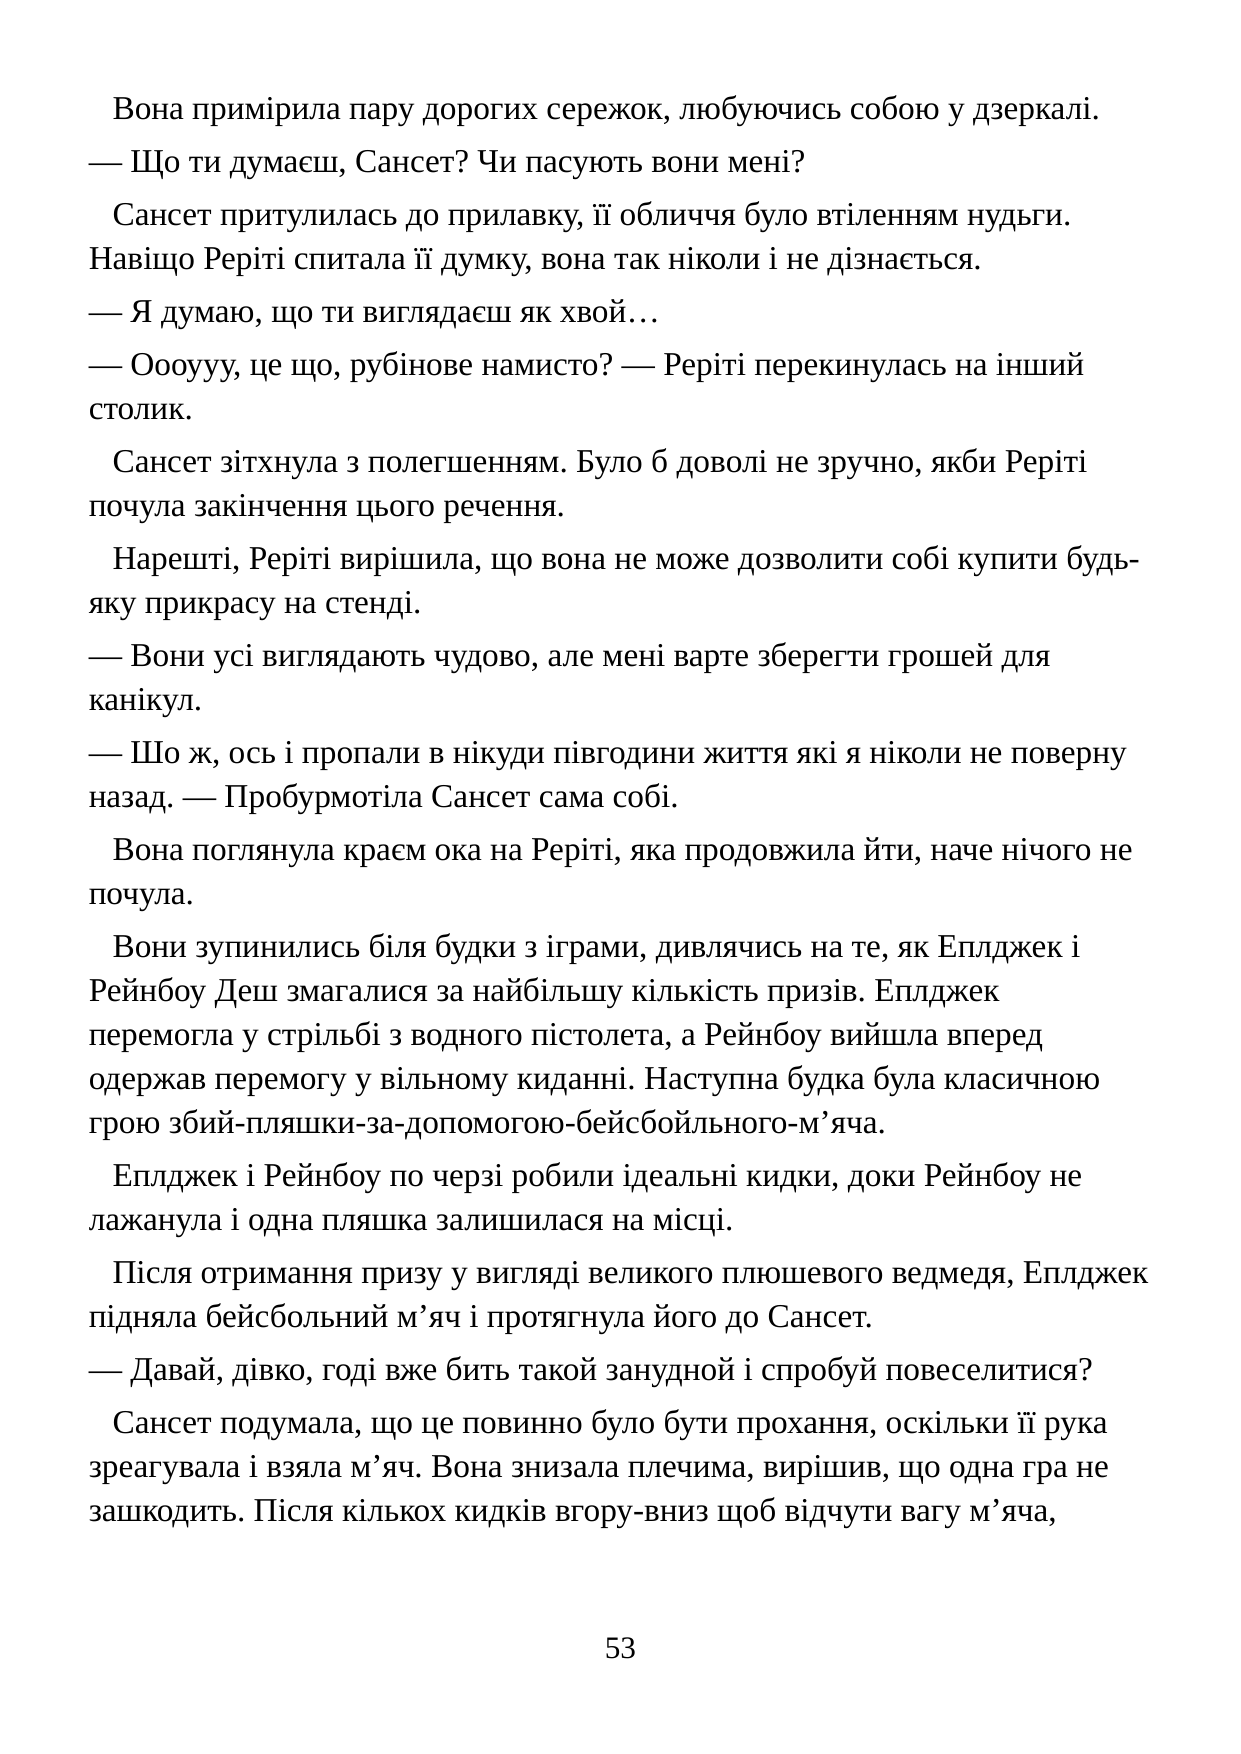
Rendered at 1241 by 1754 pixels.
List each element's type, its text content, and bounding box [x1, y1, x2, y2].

text Еплджек і Рейнбоу по черзі робили ідеальні кидки, доки Рейнбоу не лажанула і одна пляшка залишилася на місці. [88, 1155, 1152, 1238]
text Нарешті, Реріті вирішила, що вона не може дозволити собі купити будь-яку прикрасу на стенді. [88, 538, 1152, 621]
text — Що ти думаєш, Сансет? Чи пасують вони мені? [88, 141, 1152, 180]
text — Оооууу, це що, рубінове намисто? — Реріті перекинулась на інший столик. [88, 344, 1152, 427]
text Сансет притулилась до прилавку, її обличчя було втіленням нудьги. Навіщо Реріті спитала її думку, вона так ніколи і не дізнається. [88, 194, 1152, 277]
text Вони зупинились біля будки з іграми, дивлячись на те, як Еплджек і Рейнбоу Деш змагалися за найбільшу кількість призів. Еплджек перемогла у стрільбі з водного пістолета, а Рейнбоу вийшла вперед одержав перемогу у вільному киданні. Наступна будка була класичною грою збий-пляшки-за-допомогою-бейсбойльного-м’яча. [88, 926, 1152, 1141]
text Сансет подумала, що це повинно було бути прохання, оскільки її рука зреагувала і взяла м’яч. Вона знизала плечима, вирішив, що одна гра не зашкодить. Після кількох кидків вгору-вниз щоб відчути вагу м’яча, [88, 1402, 1152, 1529]
text — Вони усі виглядають чудово, але мені варте зберегти грошей для канікул. [88, 635, 1152, 718]
text Сансет зітхнула з полегшенням. Було б доволі не зручно, якби Реріті почула закінчення цього речення. [88, 441, 1152, 524]
text Після отримання призу у вигляді великого плюшевого ведмедя, Еплджек підняла бейсбольний м’яч і протягнула його до Сансет. [88, 1252, 1152, 1335]
text — Шо ж, ось і пропали в нікуди півгодини життя які я ніколи не поверну назад. — Пробурмотіла Сансет сама собі. [88, 732, 1152, 814]
text Вона поглянула краєм ока на Реріті, яка продовжила йти, наче нічого не почула. [88, 829, 1152, 912]
text — Давай, дівко, годі вже бить такой занудной і спробуй повеселитися? [88, 1349, 1152, 1388]
text — Я думаю, що ти виглядаєш як хвой… [88, 291, 1152, 330]
text Вона примірила пару дорогих сережок, любуючись собою у дзеркалі. [88, 88, 1152, 127]
